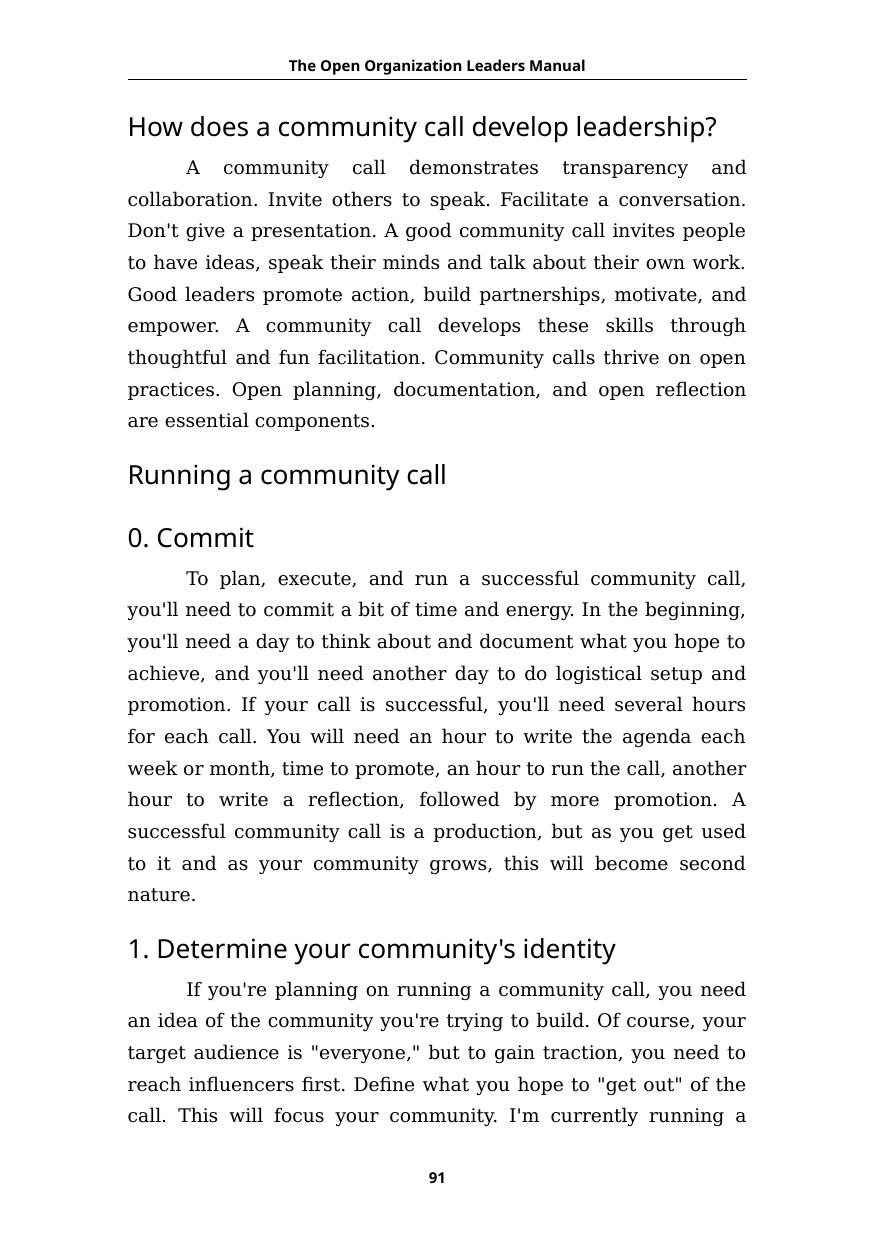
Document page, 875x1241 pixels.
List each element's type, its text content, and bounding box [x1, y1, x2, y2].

text A community call demonstrates transparency and collaboration. Invite others to speak. Facilitate a conversation. Don't give a presentation. A good community call invites people to have ideas, speak their minds and talk about their own work. Good leaders promote action, build partnerships, motivate, and empower. A community call develops these skills through thoughtful and fun facilitation. Community calls thrive on open practices. Open planning, documentation, and open reflection are essential components. [127, 157, 747, 432]
text If you're planning on running a community call, you need an idea of the community you're trying to build. Of course, your target audience is "everyone," but to gain traction, you need to reach influencers first. Define what you hope to "get out" of the call. This will focus your community. I'm currently running a [127, 979, 747, 1127]
text To plan, execute, and run a successful community call, you'll need to commit a bit of time and energy. In the beginning, you'll need a day to think about and document what you hope to achieve, and you'll need another day to do logistical setup and promotion. If your call is successful, you'll need several hours for each call. You will need an hour to write the agenda each week or month, time to promote, an hour to run the call, another hour to write a reflection, followed by more promotion. A successful community call is a production, but as you get used to it and as your community grows, this will become second nature. [127, 568, 747, 906]
subtitle How does a community call develop leadership? [127, 109, 747, 144]
subtitle 0. Commit [127, 519, 747, 555]
subtitle 1. Determine your community's identity [127, 931, 747, 966]
subtitle Running a community call [127, 457, 747, 492]
